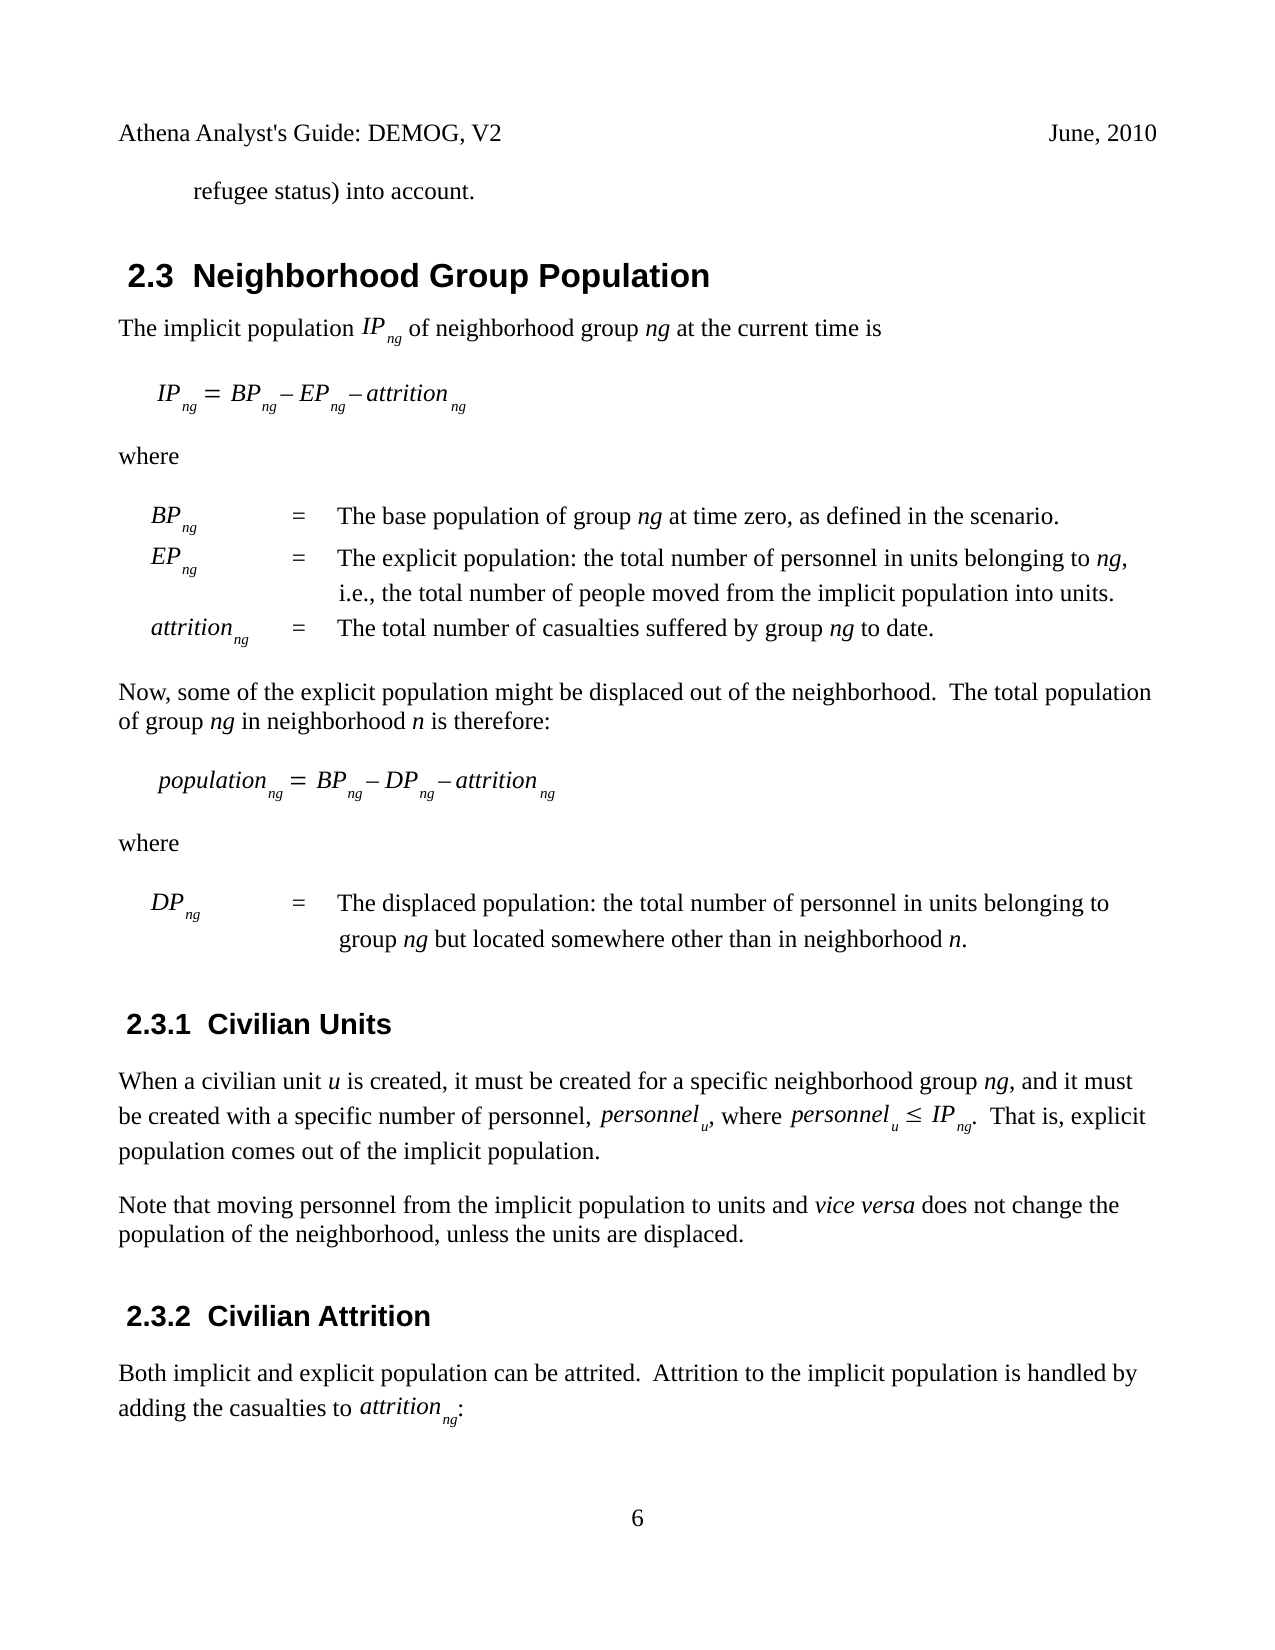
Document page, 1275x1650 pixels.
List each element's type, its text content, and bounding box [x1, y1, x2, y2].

text Now, some of the explicit population might be displaced out of the neighborhood. The total population of group ng in neighborhood n is therefore: [118, 677, 1157, 735]
text When a civilian unit u is created, it must be created for a specific neighborhood group ng, and it must be created with a specific number of personnel, , where . That is, explicit population comes out of the implicit population. [118, 1066, 1157, 1165]
text The implicit population of neighborhood group ng at the current time is [118, 307, 1157, 348]
text = The base population of group ng at time zero, as defined in the scenario. [149, 495, 1157, 537]
subtitle Civilian Attrition [118, 1299, 1157, 1332]
text where [118, 441, 1157, 469]
text = The total number of casualties suffered by group ng to date. [149, 607, 1157, 649]
text = The displaced population: the total number of personnel in units belonging to group ng but located somewhere other than in neighborhood n. [149, 882, 1157, 952]
text = The explicit population: the total number of personnel in units belonging to ng, i.e., the total number of people moved from the implicit population into units. [149, 537, 1157, 607]
text Note that moving personnel from the implicit population to units and vice versa does not change the population of the neighborhood, unless the units are displaced. [118, 1190, 1157, 1248]
text Both implicit and explicit population can be attrited. Attrition to the implicit population is handled by adding the casualties to : [118, 1358, 1157, 1428]
subtitle Civilian Units [118, 1007, 1157, 1040]
subtitle Neighborhood Group Population [118, 256, 1157, 294]
text where [118, 828, 1157, 856]
list refugee status) into account. [156, 176, 1157, 205]
